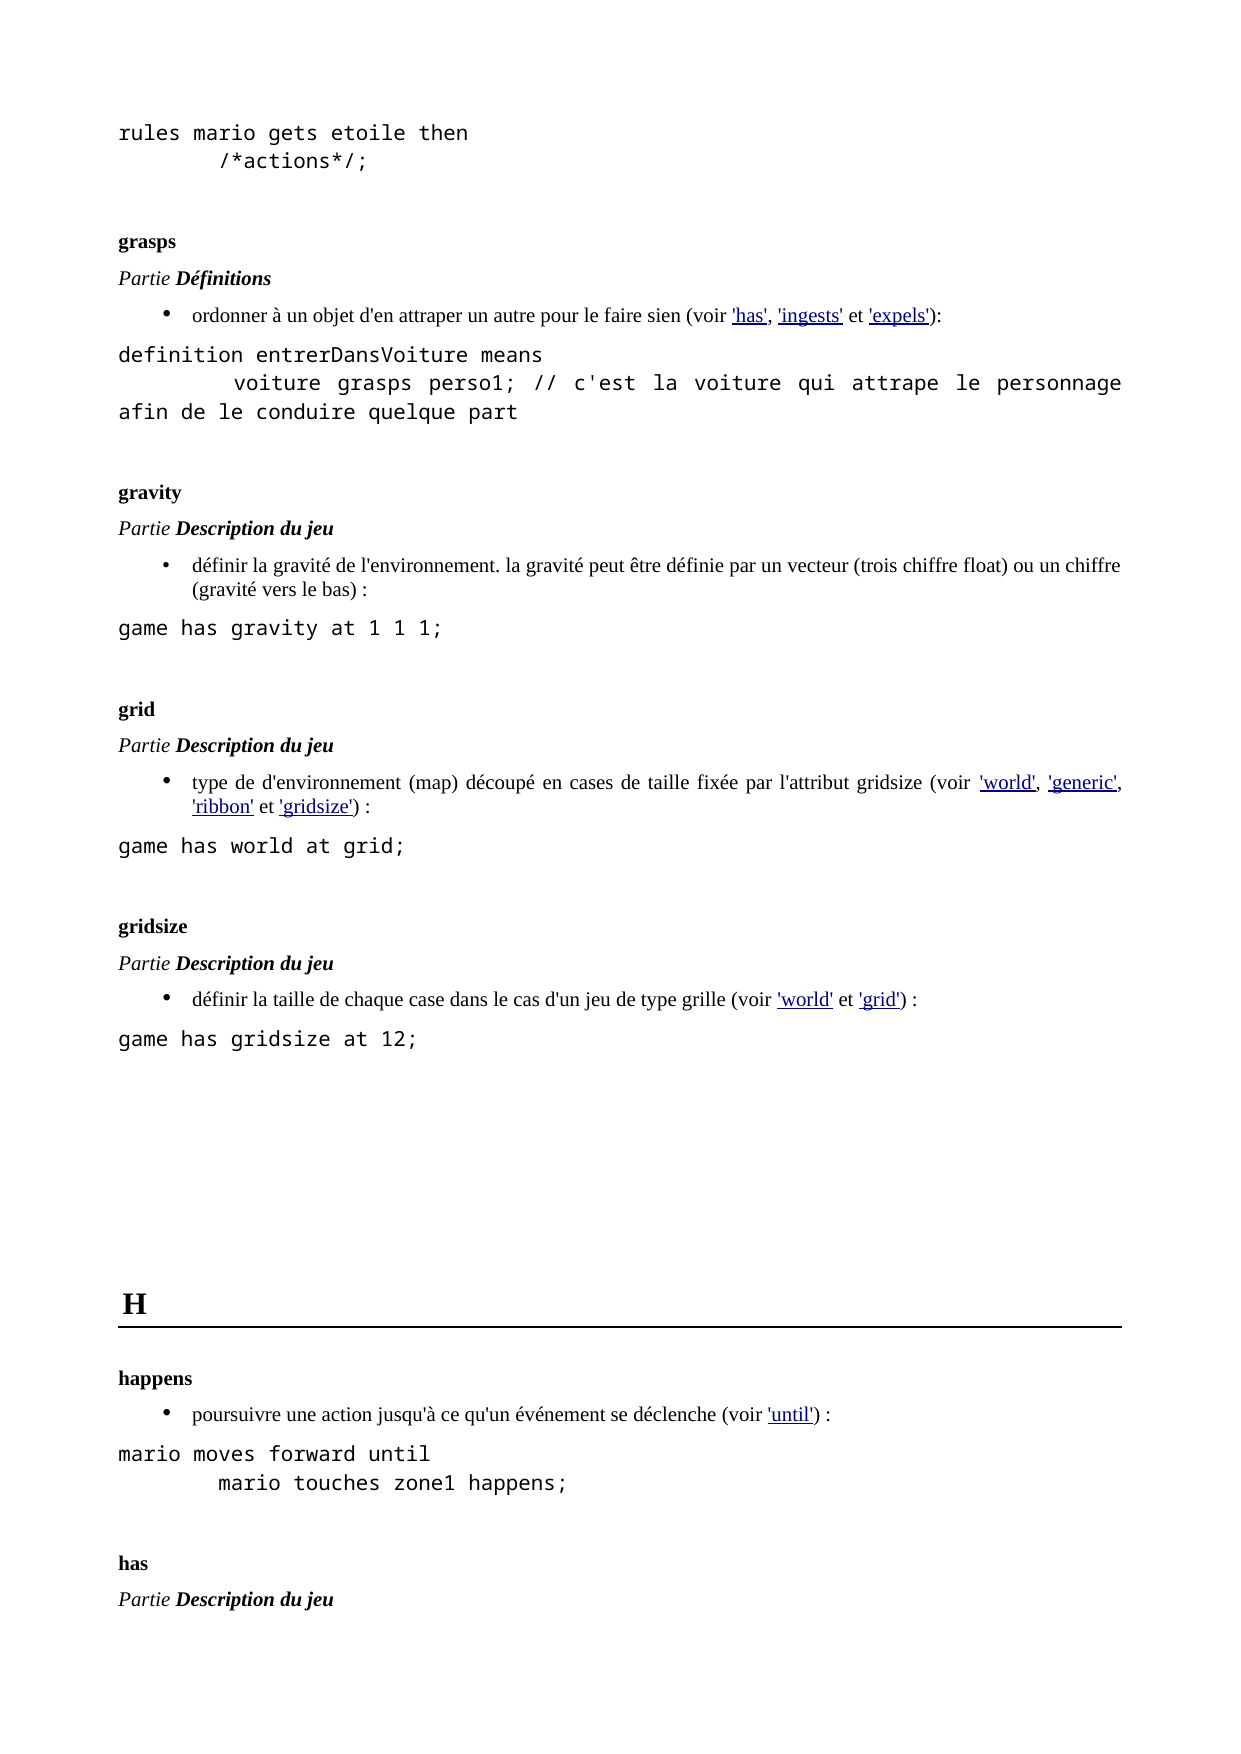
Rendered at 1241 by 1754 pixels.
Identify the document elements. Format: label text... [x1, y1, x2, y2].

text rules mario gets etoile then [118, 118, 1122, 147]
list définir la gravité de l'environnement. la gravité peut être définie par un vecteur (trois chiffre float) ou un chiffre (gravité vers le bas) : [162, 553, 1122, 601]
text game has gridsize at 12; [118, 1024, 1122, 1053]
text Partie Description du jeu [118, 1587, 1122, 1611]
text definition entrerDansVoiture means [118, 340, 1122, 368]
text mario touches zone1 happens; [118, 1468, 1122, 1496]
subtitle grasps [118, 229, 1122, 253]
text Partie Description du jeu [118, 951, 1122, 974]
text Partie Définitions [118, 266, 1122, 290]
text Partie Description du jeu [118, 733, 1122, 757]
subtitle gridsize [118, 914, 1122, 938]
subtitle H [118, 1281, 1122, 1326]
list type de d'environnement (map) découpé en cases de taille fixée par l'attribut gridsize (voir 'world', 'generic', 'ribbon' et 'gridsize') : [162, 769, 1122, 818]
list définir la taille de chaque case dans le cas d'un jeu de type grille (voir 'world' et 'grid') : [162, 987, 1122, 1012]
subtitle has [118, 1551, 1122, 1575]
text game has gravity at 1 1 1; [118, 613, 1122, 642]
subtitle happens [118, 1365, 1122, 1389]
subtitle grid [118, 696, 1122, 721]
text game has world at grid; [118, 831, 1122, 859]
text Partie Description du jeu [118, 516, 1122, 540]
text voiture grasps perso1; // c'est la voiture qui attrape le personnage afin de le conduire quelque part [118, 368, 1122, 425]
text /*actions*/; [118, 147, 1122, 175]
text mario moves forward until [118, 1439, 1122, 1468]
list ordonner à un objet d'en attraper un autre pour le faire sien (voir 'has', 'ingests' et 'expels'): [162, 303, 1122, 327]
subtitle gravity [118, 480, 1122, 504]
list poursuivre une action jusqu'à ce qu'un événement se déclenche (voir 'until') : [162, 1402, 1122, 1427]
